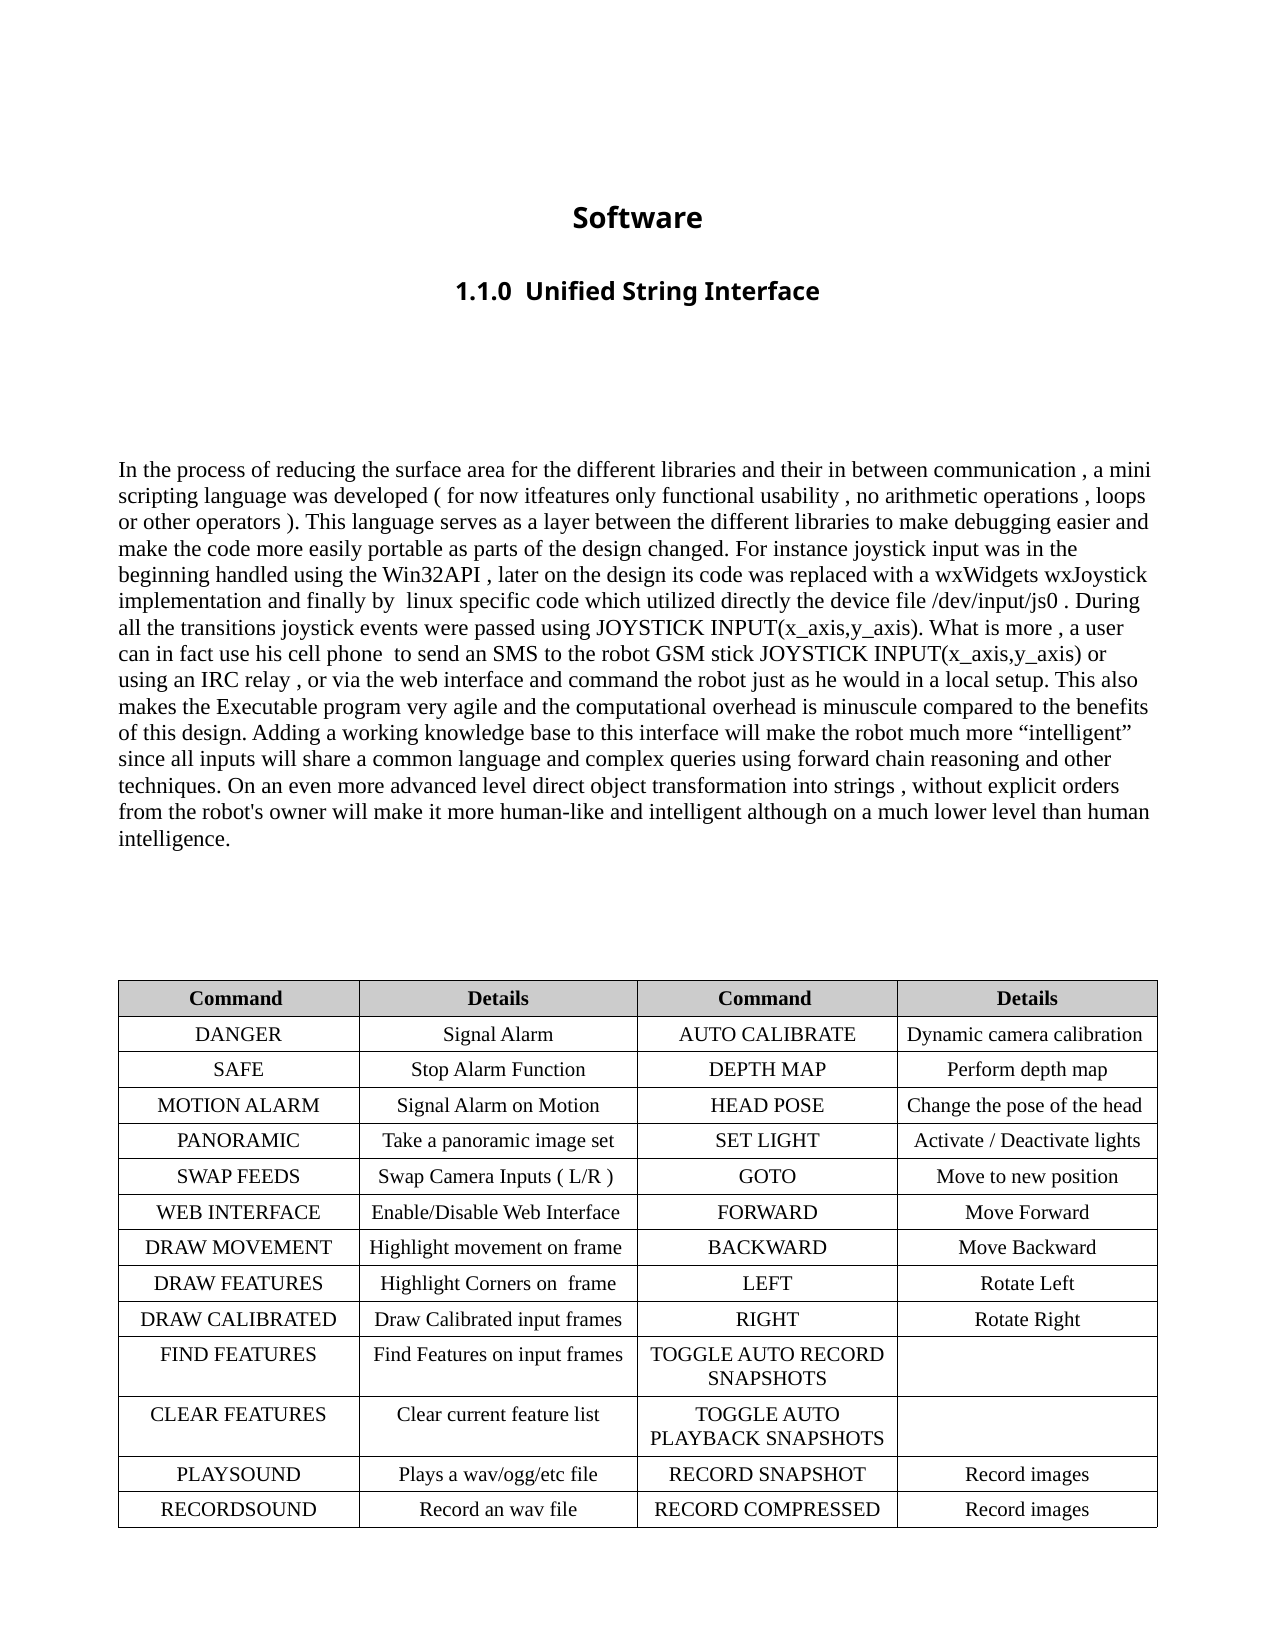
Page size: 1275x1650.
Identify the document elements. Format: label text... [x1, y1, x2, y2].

table_cell FORWARD [638, 1195, 897, 1229]
table_cell TOGGLE AUTO RECORD SNAPSHOTS [638, 1337, 897, 1396]
table_cell Dynamic camera calibration [898, 1017, 1157, 1051]
table_cell LEFT [638, 1266, 897, 1301]
table_cell [898, 1337, 1157, 1396]
table_cell Draw Calibrated input frames [360, 1302, 637, 1336]
table_cell Record an wav file [360, 1492, 637, 1527]
table_cell AUTO CALIBRATE [638, 1017, 897, 1051]
table_cell Activate / Deactivate lights [898, 1124, 1157, 1158]
table_cell HEAD POSE [638, 1088, 897, 1122]
table_cell RIGHT [638, 1302, 897, 1336]
table_cell DRAW FEATURES [119, 1266, 359, 1301]
table_cell Signal Alarm [360, 1017, 637, 1051]
table_cell SAFE [119, 1052, 359, 1087]
table_cell SET LIGHT [638, 1124, 897, 1158]
table_cell PLAYSOUND [119, 1457, 359, 1491]
table_cell Highlight movement on frame [360, 1230, 637, 1265]
table_cell RECORD SNAPSHOT [638, 1457, 897, 1491]
table_cell Swap Camera Inputs ( L/R ) [360, 1159, 637, 1194]
table_cell DRAW CALIBRATED [119, 1302, 359, 1336]
table_cell [898, 1397, 1157, 1456]
table_cell Plays a wav/ogg/etc file [360, 1457, 637, 1491]
table_cell MOTION ALARM [119, 1088, 359, 1122]
table_cell SWAP FEEDS [119, 1159, 359, 1194]
table_cell TOGGLE AUTO PLAYBACK SNAPSHOTS [638, 1397, 897, 1456]
table_cell Rotate Left [898, 1266, 1157, 1301]
table_header Command [638, 981, 897, 1016]
table_cell Stop Alarm Function [360, 1052, 637, 1087]
table_cell PANORAMIC [119, 1124, 359, 1158]
table_cell Rotate Right [898, 1302, 1157, 1336]
table_cell Move Forward [898, 1195, 1157, 1229]
table_cell DANGER [119, 1017, 359, 1051]
table_cell Enable/Disable Web Interface [360, 1195, 637, 1229]
table_cell RECORD COMPRESSED [638, 1492, 897, 1527]
table_cell Take a panoramic image set [360, 1124, 637, 1158]
table_header Details [360, 981, 637, 1016]
table_cell WEB INTERFACE [119, 1195, 359, 1229]
table_cell Move Backward [898, 1230, 1157, 1265]
table_header Command [119, 981, 359, 1016]
table_cell BACKWARD [638, 1230, 897, 1265]
table_cell RECORDSOUND [119, 1492, 359, 1527]
table_cell Move to new position [898, 1159, 1157, 1194]
table_header Details [898, 981, 1157, 1016]
text 1.1.0 Unified String Interface [118, 274, 1157, 308]
table_cell Clear current feature list [360, 1397, 637, 1456]
table_cell Record images [898, 1457, 1157, 1491]
table_cell Perform depth map [898, 1052, 1157, 1087]
table_cell Highlight Corners on frame [360, 1266, 637, 1301]
table_cell Change the pose of the head [898, 1088, 1157, 1122]
table_cell DEPTH MAP [638, 1052, 897, 1087]
table_cell Record images [898, 1492, 1157, 1527]
table_cell Signal Alarm on Motion [360, 1088, 637, 1122]
table_cell FIND FEATURES [119, 1337, 359, 1396]
table_cell CLEAR FEATURES [119, 1397, 359, 1456]
table_cell GOTO [638, 1159, 897, 1194]
text Software [118, 197, 1157, 237]
text In the process of reducing the surface area for the different libraries and their in between communication , a mini scripting language was developed ( for now itfeatures only functional usability , no arithmetic operations , loops or other operators ). This language serves as a layer between the different libraries to make debugging easier and make the code more easily portable as parts of the design changed. For instance joystick input was in the beginning handled using the Win32API , later on the design its code was replaced with a wxWidgets wxJoystick implementation and finally by linux specific code which utilized directly the device file /dev/input/js0 . During all the transitions joystick events were passed using JOYSTICK INPUT(x_axis,y_axis). What is more , a user can in fact use his cell phone to send an SMS to the robot GSM stick JOYSTICK INPUT(x_axis,y_axis) or using an IRC relay , or via the web interface and command the robot just as he would in a local setup. This also makes the Executable program very agile and the computational overhead is minuscule compared to the benefits of this design. Adding a working knowledge base to this interface will make the robot much more “intelligent” since all inputs will share a common language and complex queries using forward chain reasoning and other techniques. On an even more advanced level direct object transformation into strings , without explicit orders from the robot's owner will make it more human-like and intelligent although on a much lower level than human intelligence. [118, 456, 1157, 851]
table_cell DRAW MOVEMENT [119, 1230, 359, 1265]
table_cell Find Features on input frames [360, 1337, 637, 1396]
